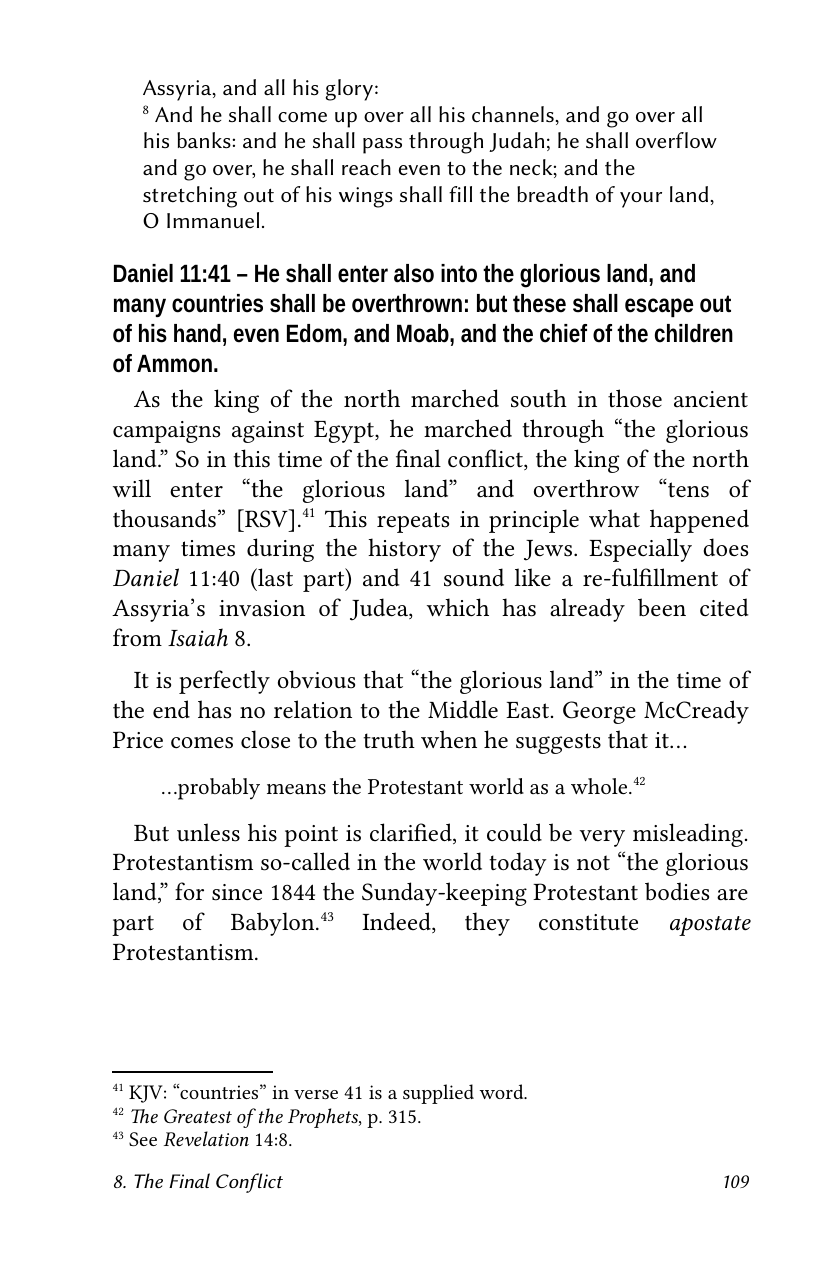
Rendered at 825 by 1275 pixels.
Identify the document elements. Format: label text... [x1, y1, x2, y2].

text The Greatest of the Prophets, p. 315. [112, 1104, 750, 1128]
text Assyria, and all his glory: [142, 75, 720, 101]
text ...probably means the Protestant world as a whole. [142, 774, 720, 800]
text KJV: “countries” in verse 41 is a supplied word. [112, 1081, 750, 1104]
text 8 And he shall come up over all his channels, and go over all his banks: and he shall pass through Judah; he shall overflow and go over, he shall reach even to the neck; and the stretching out of his wings shall fill the breadth of your land, O Immanuel. [142, 102, 720, 234]
text But unless his point is clarified, it could be very misleading. Protestantism so-called in the world today is not “the glorious land,” for since 1844 the Sunday-keeping Protestant bodies are part of Babylon. Indeed, they constitute apostate Protestantism. [112, 818, 750, 967]
text As the king of the north marched south in those ancient campaigns against Egypt, he marched through “the glorious land.” So in this time of the final conflict, the king of the north will enter “the glorious land” and overthrow “tens of thousands” [RSV]. This repeats in principle what happened many times during the history of the Jews. Especially does Daniel 11:40 (last part) and 41 sound like a re-fulfillment of Assyria’s invasion of Judea, which has already been cited from Isaiah 8. [112, 385, 750, 653]
text It is perfectly obvious that “the glorious land” in the time of the end has no relation to the Middle East. George McCready Price comes close to the truth when he suggests that it... [112, 666, 750, 754]
text Daniel 11:41 – He shall enter also into the glorious land, and many countries shall be overthrown: but these shall escape out of his hand, even Edom, and Moab, and the chief of the children of Ammon. [112, 259, 750, 378]
text See Revelation 14:8. [112, 1128, 750, 1152]
